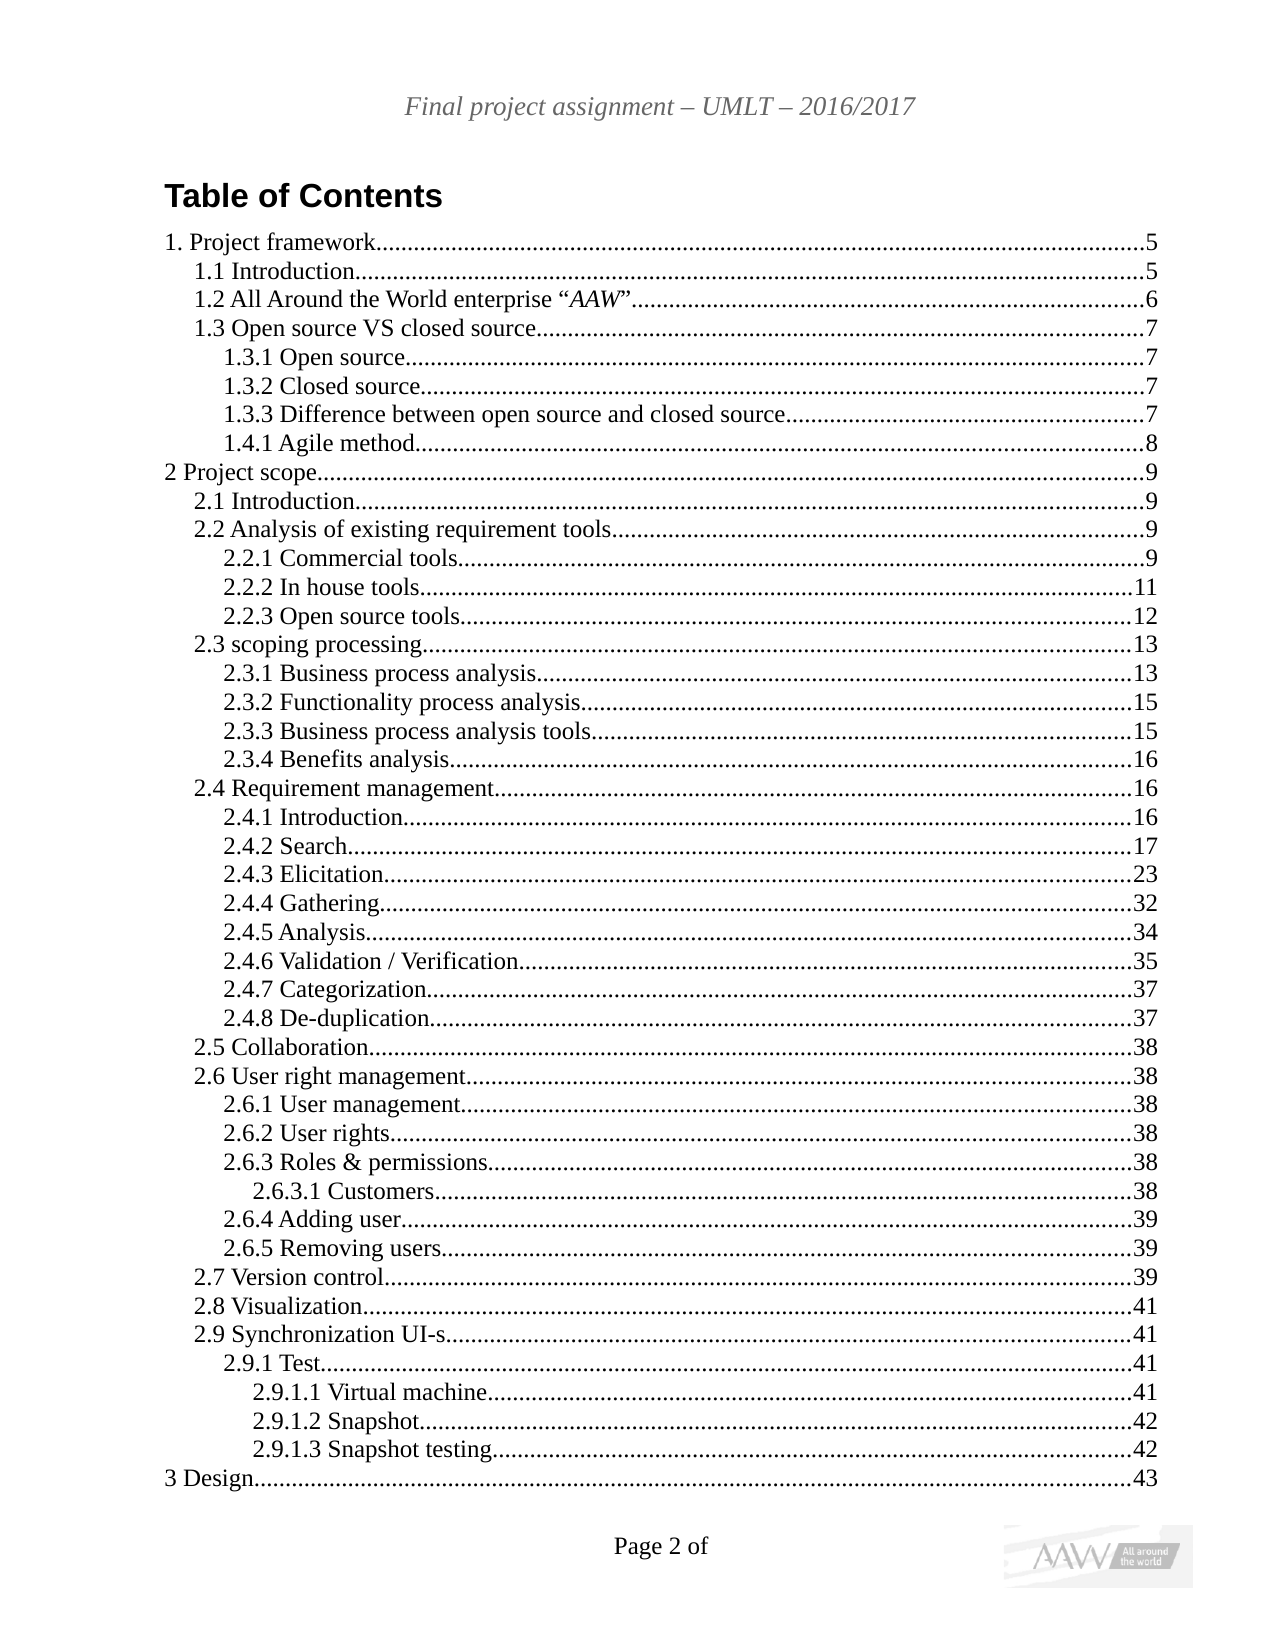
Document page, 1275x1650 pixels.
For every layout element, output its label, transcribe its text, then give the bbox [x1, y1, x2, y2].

text 1.4.1 Agile method 8 [223, 428, 1158, 457]
text 1.3.3 Difference between open source and closed source 7 [223, 399, 1158, 428]
text 2.6 User right management 38 [193, 1061, 1158, 1089]
text 1.3.2 Closed source 7 [223, 371, 1158, 399]
text 2.3.2 Functionality process analysis 15 [223, 687, 1158, 716]
text 2.2.2 In house tools 11 [223, 572, 1158, 601]
text 1.3 Open source VS closed source 7 [193, 313, 1158, 342]
text 1.2 All Around the World enterprise “AAW” 6 [193, 284, 1158, 313]
text 2.9.1.2 Snapshot 42 [252, 1406, 1158, 1434]
text 2.3 scoping processing 13 [193, 629, 1158, 658]
text 2.4.1 Introduction 16 [223, 802, 1158, 831]
text 2.9 Synchronization UI-s 41 [193, 1319, 1158, 1348]
picture [1003, 1525, 1193, 1588]
text 2.6.1 User management 38 [223, 1089, 1158, 1118]
text 2.3.1 Business process analysis 13 [223, 658, 1158, 687]
text 2.4.3 Elicitation 23 [223, 859, 1158, 888]
text 2.6.3 Roles & permissions 38 [223, 1147, 1158, 1176]
text 2.4.8 De-duplication 37 [223, 1003, 1158, 1032]
text 2.9.1 Test 41 [223, 1348, 1158, 1377]
text 2.6.2 User rights 38 [223, 1118, 1158, 1147]
text 2.6.3.1 Customers 38 [252, 1176, 1158, 1204]
text 2.9.1.3 Snapshot testing 42 [252, 1434, 1158, 1463]
text 1.1 Introduction 5 [193, 256, 1158, 284]
subtitle Table of Contents [164, 176, 1158, 214]
text 2.2.3 Open source tools 12 [223, 601, 1158, 629]
text 2.9.1.1 Virtual machine 41 [252, 1377, 1158, 1406]
text 1.3.1 Open source 7 [223, 342, 1158, 371]
text 2.2.1 Commercial tools 9 [223, 543, 1158, 572]
text 2.2 Analysis of existing requirement tools 9 [193, 514, 1158, 543]
text 2 Project scope 9 [164, 457, 1158, 486]
text 2.4.5 Analysis 34 [223, 917, 1158, 946]
text 2.6.4 Adding user 39 [223, 1204, 1158, 1233]
text 2.4 Requirement management 16 [193, 773, 1158, 802]
text 2.1 Introduction 9 [193, 486, 1158, 514]
text 2.6.5 Removing users 39 [223, 1233, 1158, 1262]
text 2.3.3 Business process analysis tools 15 [223, 716, 1158, 744]
text 2.4.7 Categorization 37 [223, 974, 1158, 1003]
text 2.5 Collaboration 38 [193, 1032, 1158, 1061]
text 2.4.4 Gathering 32 [223, 888, 1158, 917]
text 3 Design 43 [164, 1463, 1158, 1492]
text 2.4.2 Search 17 [223, 831, 1158, 859]
text 2.4.6 Validation / Verification 35 [223, 946, 1158, 974]
text 2.3.4 Benefits analysis 16 [223, 744, 1158, 773]
text 2.7 Version control 39 [193, 1262, 1158, 1291]
text 2.8 Visualization 41 [193, 1291, 1158, 1319]
text 1. Project framework 5 [164, 227, 1158, 256]
